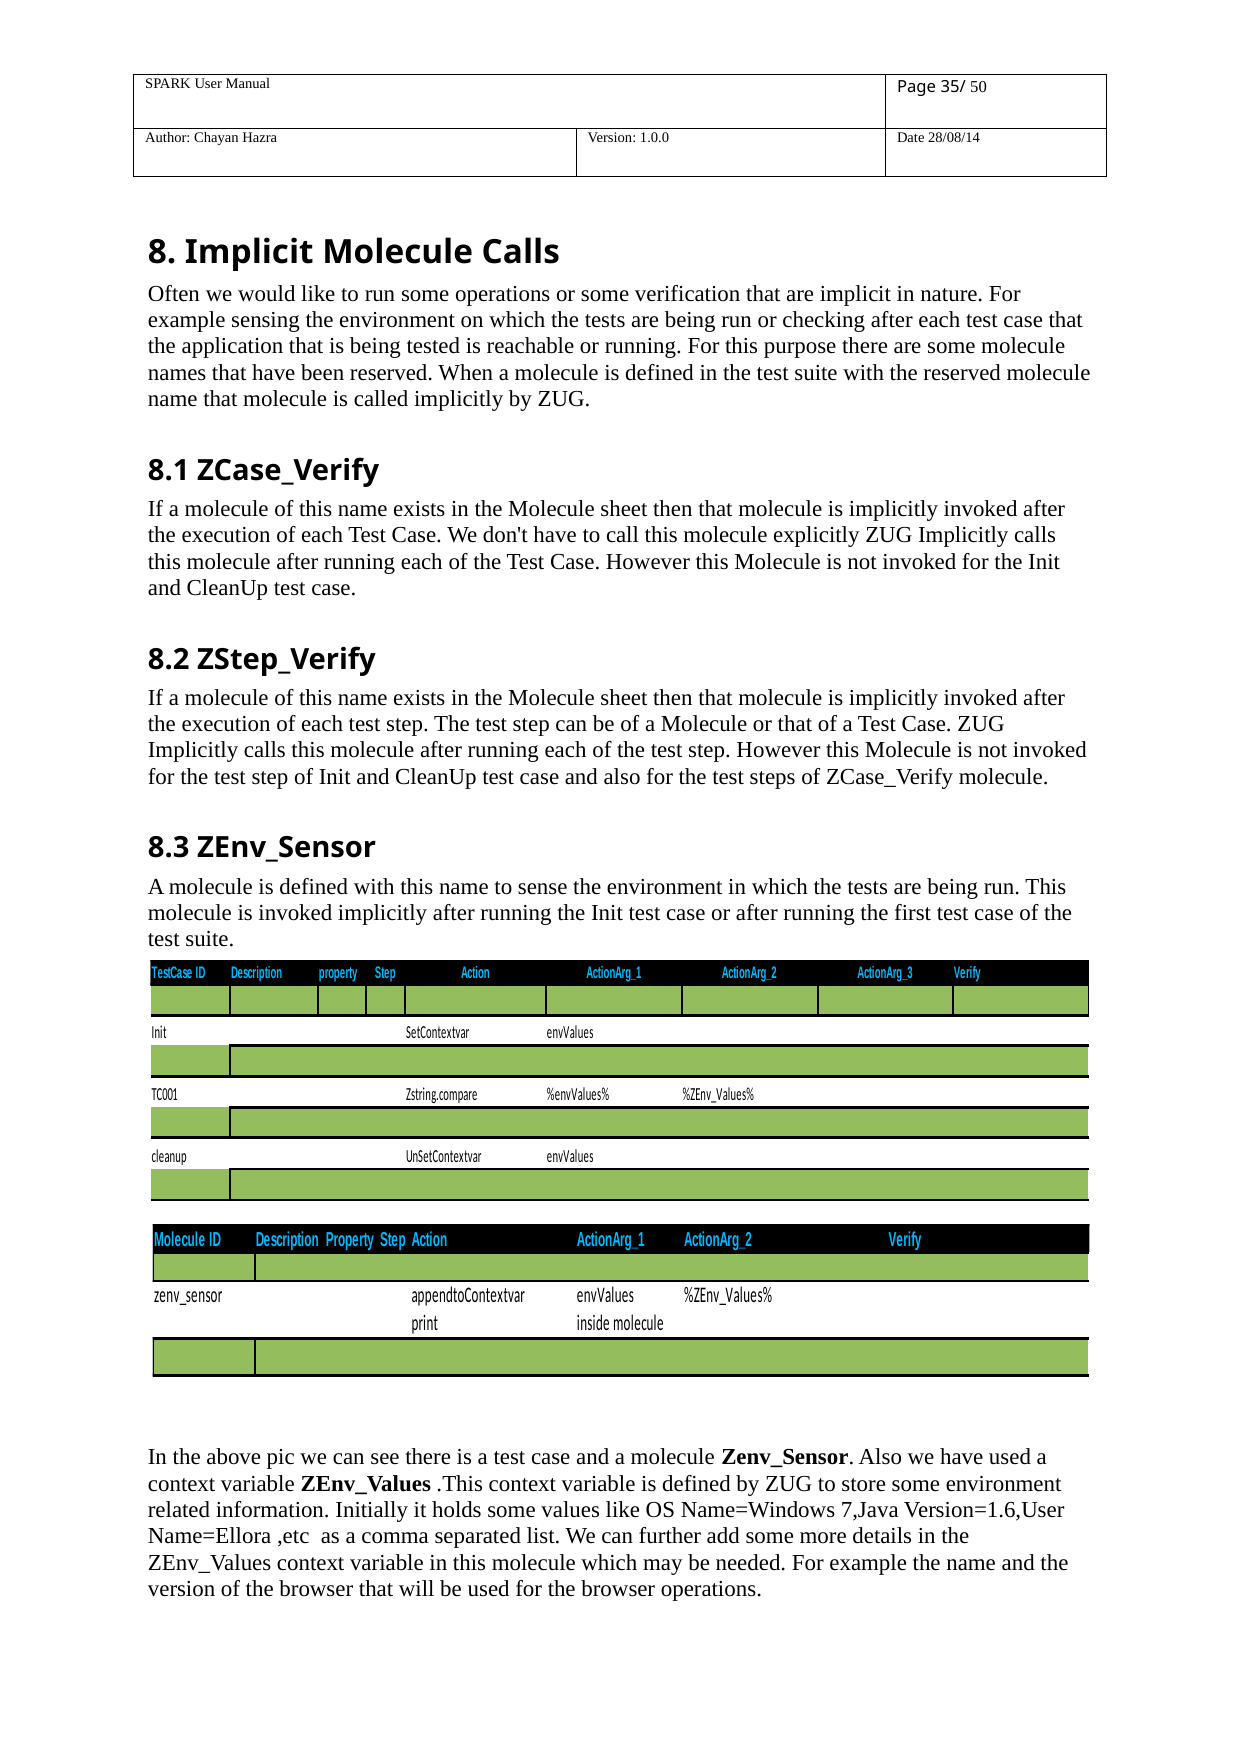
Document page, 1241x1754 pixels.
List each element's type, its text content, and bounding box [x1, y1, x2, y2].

subtitle 8.2 ZStep_Verify [148, 638, 1092, 678]
subtitle 8.3 ZEnv_Sensor [148, 827, 1092, 866]
text If a molecule of this name exists in the Molecule sheet then that molecule is implicitly invoked after the execution of each test step. The test step can be of a Molecule or that of a Test Case. ZUG Implicitly calls this molecule after running each of the test step. However this Molecule is not invoked for the test step of Init and CleanUp test case and also for the test steps of ZCase_Verify molecule. [148, 684, 1092, 789]
subtitle . Implicit Molecule Calls [148, 228, 1092, 273]
subtitle 8.1 ZCase_Verify [148, 449, 1092, 489]
text Often we would like to run some operations or some verification that are implicit in nature. For example sensing the environment on which the tests are being run or checking after each test case that the application that is being tested is reachable or running. For this purpose there are some molecule names that have been reserved. When a molecule is defined in the test suite with the reserved molecule name that molecule is called implicitly by ZUG. [148, 280, 1092, 412]
text A molecule is defined with this name to sense the environment in which the tests are being run. This molecule is invoked implicitly after running the Init test case or after running the first test case of the test suite. [148, 873, 1092, 952]
text In the above pic we can see there is a test case and a molecule Zenv_Sensor. Also we have used a context variable ZEnv_Values .This context variable is defined by ZUG to store some environment related information. Initially it holds some values like OS Name=Windows 7,Java Version=1.6,User Name=Ellora ,etc as a comma separated list. We can further add some more details in the ZEnv_Values context variable in this molecule which may be needed. For example the name and the version of the browser that will be used for the browser operations. [148, 1443, 1092, 1601]
text If a molecule of this name exists in the Molecule sheet then that molecule is implicitly invoked after the execution of each Test Case. We don't have to call this molecule explicitly ZUG Implicitly calls this molecule after running each of the Test Case. However this Molecule is not invoked for the Init and CleanUp test case. [148, 495, 1092, 600]
